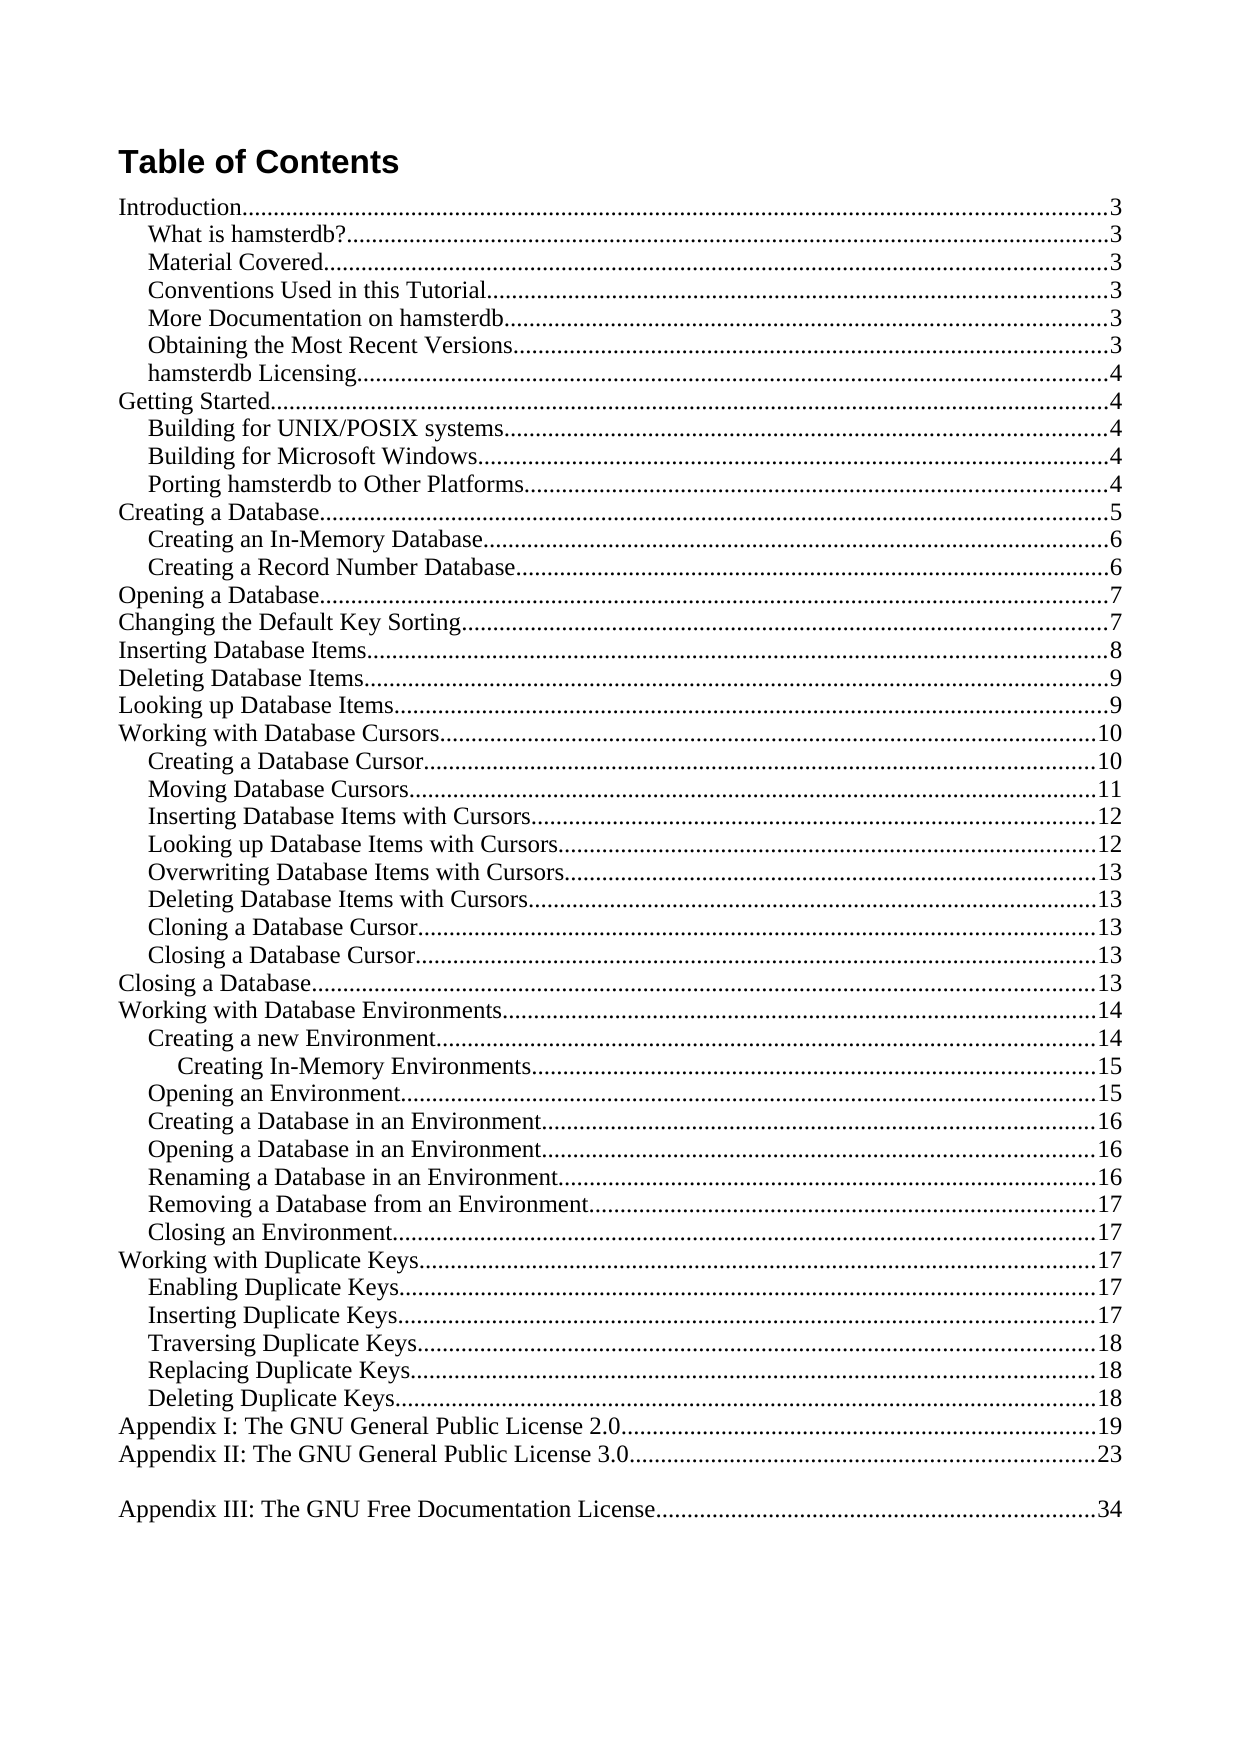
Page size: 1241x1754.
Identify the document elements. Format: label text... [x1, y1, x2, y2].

text Looking up Database Items with Cursors 12 [148, 830, 1122, 858]
text Creating a Database Cursor 10 [148, 747, 1122, 775]
text Closing a Database 13 [118, 969, 1122, 996]
text Appendix II: The GNU General Public License 3.0 23 [118, 1440, 1122, 1467]
text Material Covered 3 [148, 248, 1122, 276]
text Creating a new Environment 14 [148, 1024, 1122, 1052]
text Removing a Database from an Environment 17 [148, 1190, 1122, 1218]
text Inserting Duplicate Keys 17 [148, 1301, 1122, 1329]
text Deleting Database Items with Cursors 13 [148, 886, 1122, 913]
text Cloning a Database Cursor 13 [148, 913, 1122, 941]
text Deleting Database Items 9 [118, 664, 1122, 692]
text Overwriting Database Items with Cursors 13 [148, 858, 1122, 886]
text Renaming a Database in an Environment 16 [148, 1163, 1122, 1190]
text Looking up Database Items 9 [118, 692, 1122, 719]
text hamsterdb Licensing 4 [148, 359, 1122, 387]
text Opening a Database in an Environment 16 [148, 1135, 1122, 1163]
text Creating a Database in an Environment 16 [148, 1107, 1122, 1135]
text Enabling Duplicate Keys 17 [148, 1273, 1122, 1301]
text Porting hamsterdb to Other Platforms 4 [148, 470, 1122, 498]
text Creating a Record Number Database 6 [148, 553, 1122, 581]
text Deleting Duplicate Keys 18 [148, 1384, 1122, 1412]
text Appendix III: The GNU Free Documentation License 34 [118, 1467, 1122, 1523]
text Opening an Environment 15 [148, 1079, 1122, 1107]
text Inserting Database Items 8 [118, 636, 1122, 664]
text Working with Duplicate Keys 17 [118, 1246, 1122, 1273]
subtitle Table of Contents [118, 143, 1122, 180]
text Conventions Used in this Tutorial 3 [148, 276, 1122, 304]
text Opening a Database 7 [118, 581, 1122, 608]
text Closing an Environment 17 [148, 1218, 1122, 1246]
text What is hamsterdb? 3 [148, 221, 1122, 248]
text Moving Database Cursors 11 [148, 775, 1122, 802]
text Working with Database Cursors 10 [118, 719, 1122, 747]
text Working with Database Environments 14 [118, 996, 1122, 1024]
text Building for UNIX/POSIX systems 4 [148, 414, 1122, 442]
text More Documentation on hamsterdb 3 [148, 304, 1122, 331]
text Changing the Default Key Sorting 7 [118, 608, 1122, 636]
text Closing a Database Cursor 13 [148, 941, 1122, 969]
text Getting Started 4 [118, 387, 1122, 414]
text Creating In-Memory Environments 15 [177, 1052, 1122, 1079]
text Introduction 3 [118, 193, 1122, 221]
text Creating a Database 5 [118, 498, 1122, 525]
text Inserting Database Items with Cursors 12 [148, 802, 1122, 830]
text Replacing Duplicate Keys 18 [148, 1357, 1122, 1384]
text Appendix I: The GNU General Public License 2.0 19 [118, 1412, 1122, 1440]
text Creating an In-Memory Database 6 [148, 525, 1122, 553]
text Obtaining the Most Recent Versions 3 [148, 331, 1122, 359]
text Building for Microsoft Windows 4 [148, 442, 1122, 470]
text Traversing Duplicate Keys 18 [148, 1329, 1122, 1357]
